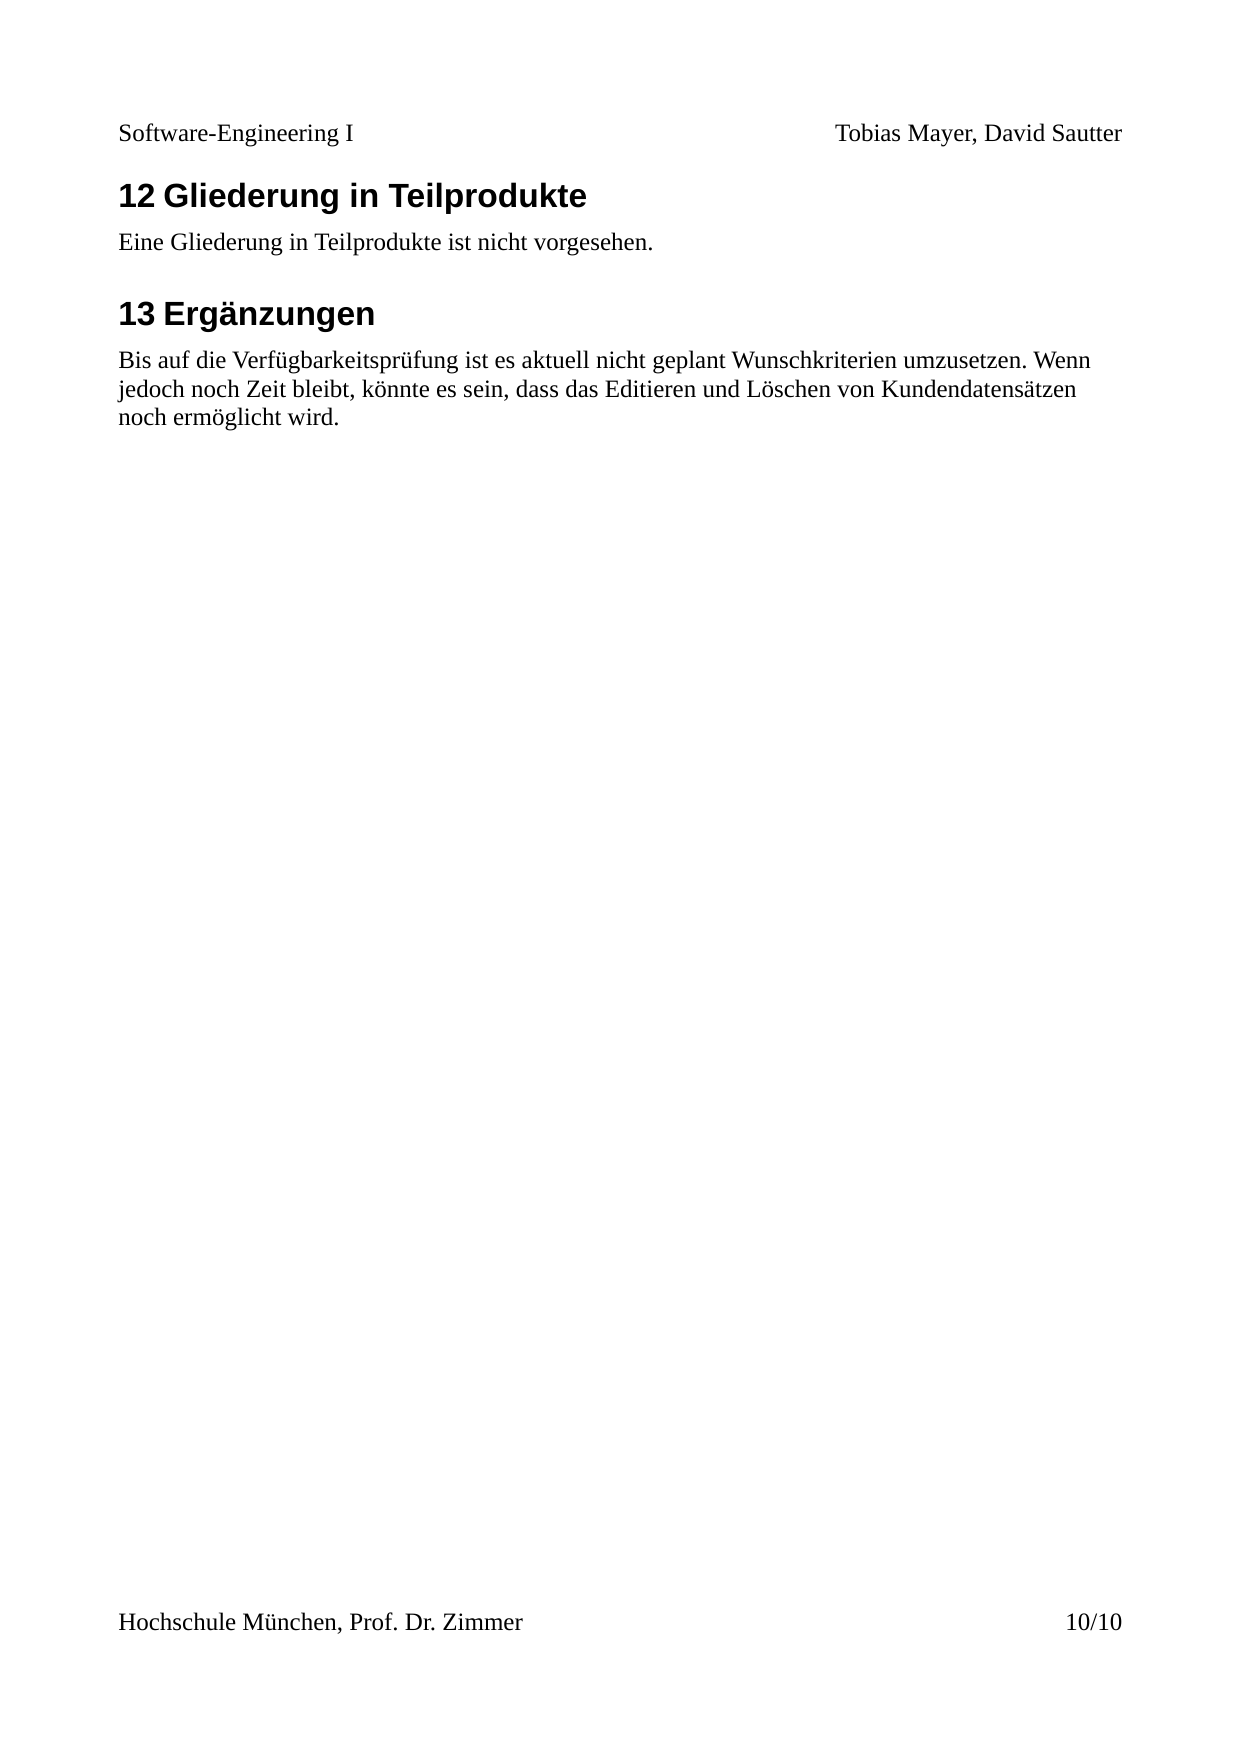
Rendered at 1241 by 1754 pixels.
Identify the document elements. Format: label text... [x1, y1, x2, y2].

subtitle Ergänzungen [118, 294, 1122, 332]
subtitle Gliederung in Teilprodukte [118, 176, 1122, 215]
text Bis auf die Verfügbarkeitsprüfung ist es aktuell nicht geplant Wunschkriterien umzusetzen. Wenn jedoch noch Zeit bleibt, könnte es sein, dass das Editieren und Löschen von Kundendatensätzen noch ermöglicht wird. [118, 345, 1122, 431]
text Eine Gliederung in Teilprodukte ist nicht vorgesehen. [118, 227, 1122, 256]
